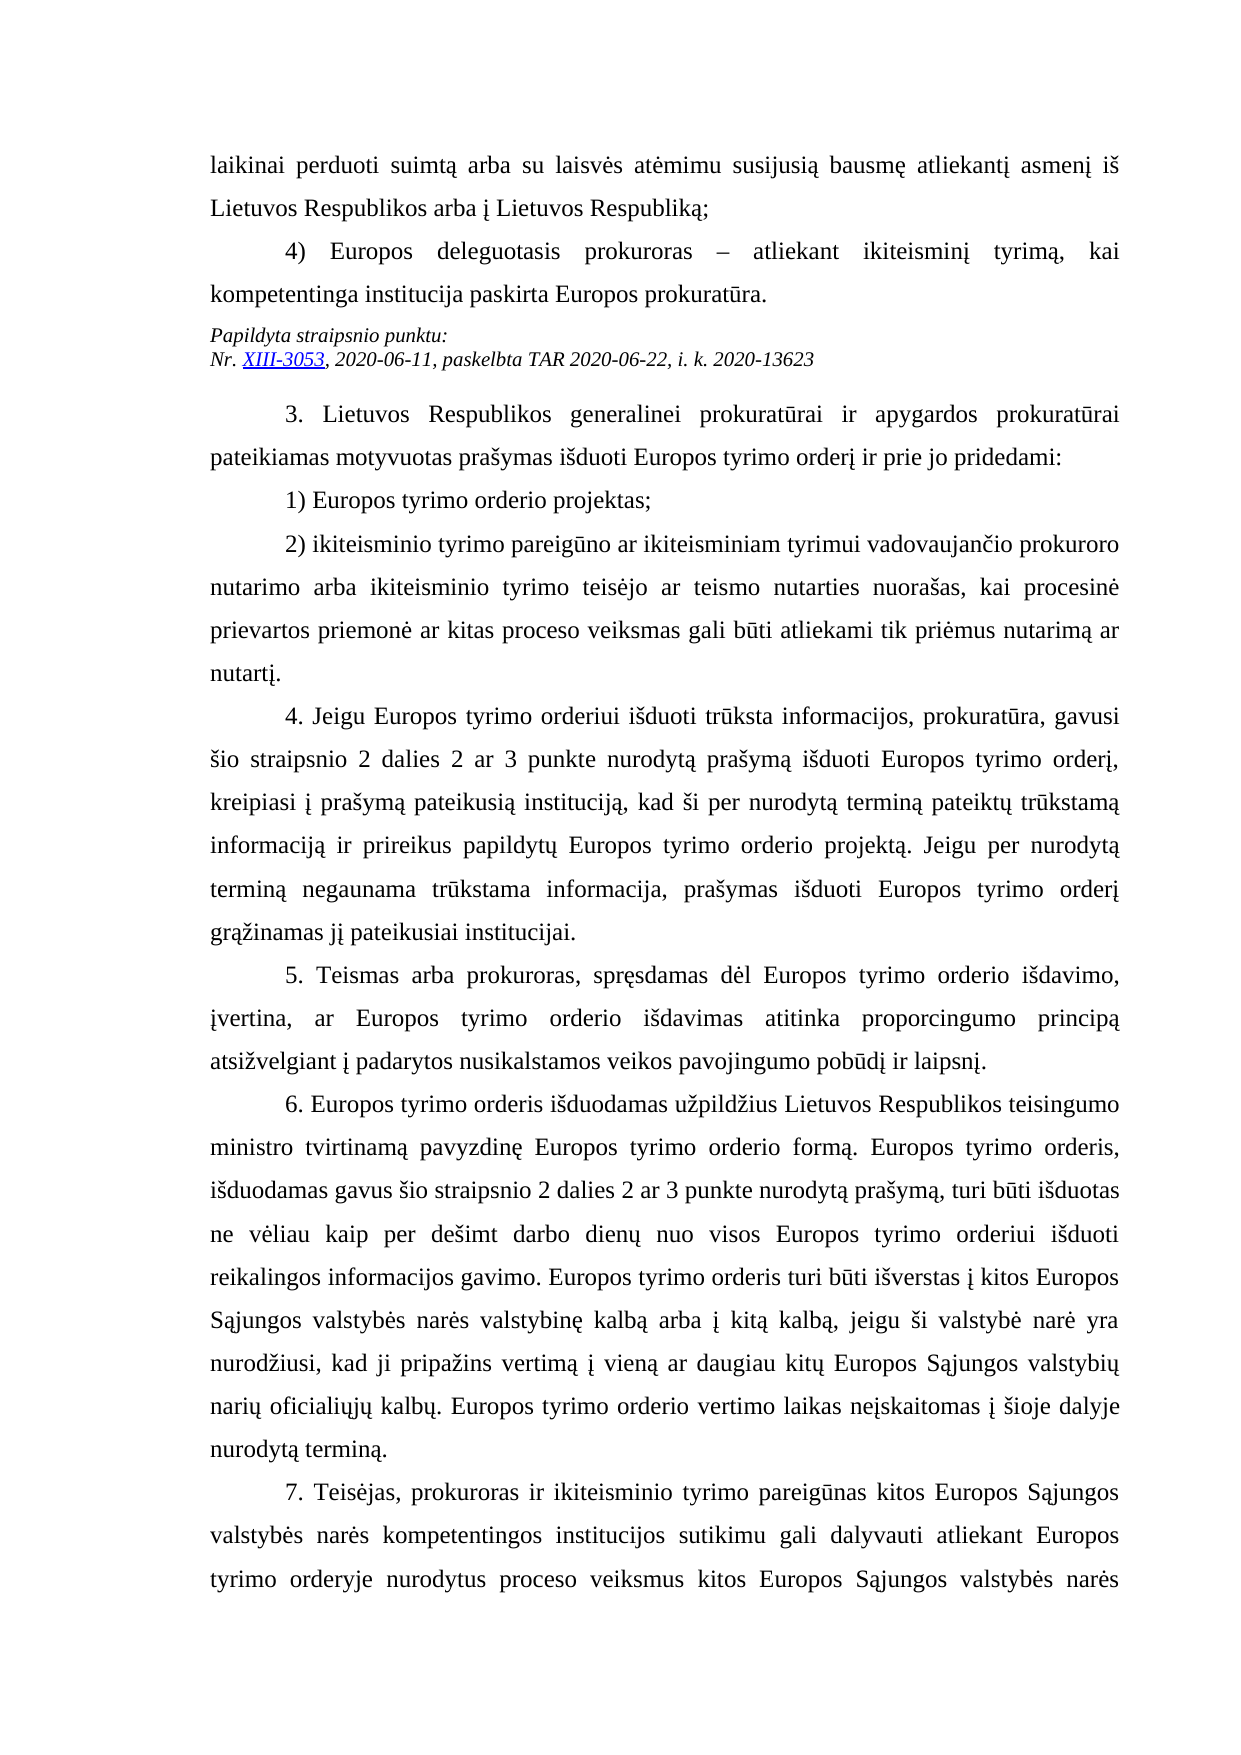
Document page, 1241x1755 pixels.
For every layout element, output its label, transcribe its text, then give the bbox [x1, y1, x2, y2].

text 4. Jeigu Europos tyrimo orderiui išduoti trūksta informacijos, prokuratūra, gavusi šio straipsnio 2 dalies 2 ar 3 punkte nurodytą prašymą išduoti Europos tyrimo orderį, kreipiasi į prašymą pateikusią instituciją, kad ši per nurodytą terminą pateiktų trūkstamą informaciją ir prireikus papildytų Europos tyrimo orderio projektą. Jeigu per nurodytą terminą negaunama trūkstama informacija, prašymas išduoti Europos tyrimo orderį grąžinamas jį pateikusiai institucijai. [210, 701, 1120, 946]
text 2) ikiteisminio tyrimo pareigūno ar ikiteisminiam tyrimui vadovaujančio prokuroro nutarimo arba ikiteisminio tyrimo teisėjo ar teismo nutarties nuorašas, kai procesinė prievartos priemonė ar kitas proceso veiksmas gali būti atliekami tik priėmus nutarimą ar nutartį. [210, 529, 1120, 687]
text Papildyta straipsnio punktu: [210, 322, 1120, 347]
text 7. Teisėjas, prokuroras ir ikiteisminio tyrimo pareigūnas kitos Europos Sąjungos valstybės narės kompetentingos institucijos sutikimu gali dalyvauti atliekant Europos tyrimo orderyje nurodytus proceso veiksmus kitos Europos Sąjungos valstybės narės [210, 1477, 1120, 1592]
text 5. Teismas arba prokuroras, spręsdamas dėl Europos tyrimo orderio išdavimo, įvertina, ar Europos tyrimo orderio išdavimas atitinka proporcingumo principą atsižvelgiant į padarytos nusikalstamos veikos pavojingumo pobūdį ir laipsnį. [210, 960, 1120, 1075]
text Nr. XIII-3053, 2020-06-11, paskelbta TAR 2020-06-22, i. k. 2020-13623 [210, 347, 1120, 371]
text laikinai perduoti suimtą arba su laisvės atėmimu susijusią bausmę atliekantį asmenį iš Lietuvos Respublikos arba į Lietuvos Respubliką; [210, 150, 1120, 222]
text 1) Europos tyrimo orderio projektas; [210, 486, 1120, 514]
text 4) Europos deleguotasis prokuroras – atliekant ikiteisminį tyrimą, kai kompetentinga institucija paskirta Europos prokuratūra. [210, 236, 1120, 308]
text 6. Europos tyrimo orderis išduodamas užpildžius Lietuvos Respublikos teisingumo ministro tvirtinamą pavyzdinę Europos tyrimo orderio formą. Europos tyrimo orderis, išduodamas gavus šio straipsnio 2 dalies 2 ar 3 punkte nurodytą prašymą, turi būti išduotas ne vėliau kaip per dešimt darbo dienų nuo visos Europos tyrimo orderiui išduoti reikalingos informacijos gavimo. Europos tyrimo orderis turi būti išverstas į kitos Europos Sąjungos valstybės narės valstybinę kalbą arba į kitą kalbą, jeigu ši valstybė narė yra nurodžiusi, kad ji pripažins vertimą į vieną ar daugiau kitų Europos Sąjungos valstybių narių oficialiųjų kalbų. Europos tyrimo orderio vertimo laikas neįskaitomas į šioje dalyje nurodytą terminą. [210, 1089, 1120, 1463]
text 3. Lietuvos Respublikos generalinei prokuratūrai ir apygardos prokuratūrai pateikiamas motyvuotas prašymas išduoti Europos tyrimo orderį ir prie jo pridedami: [210, 399, 1120, 471]
